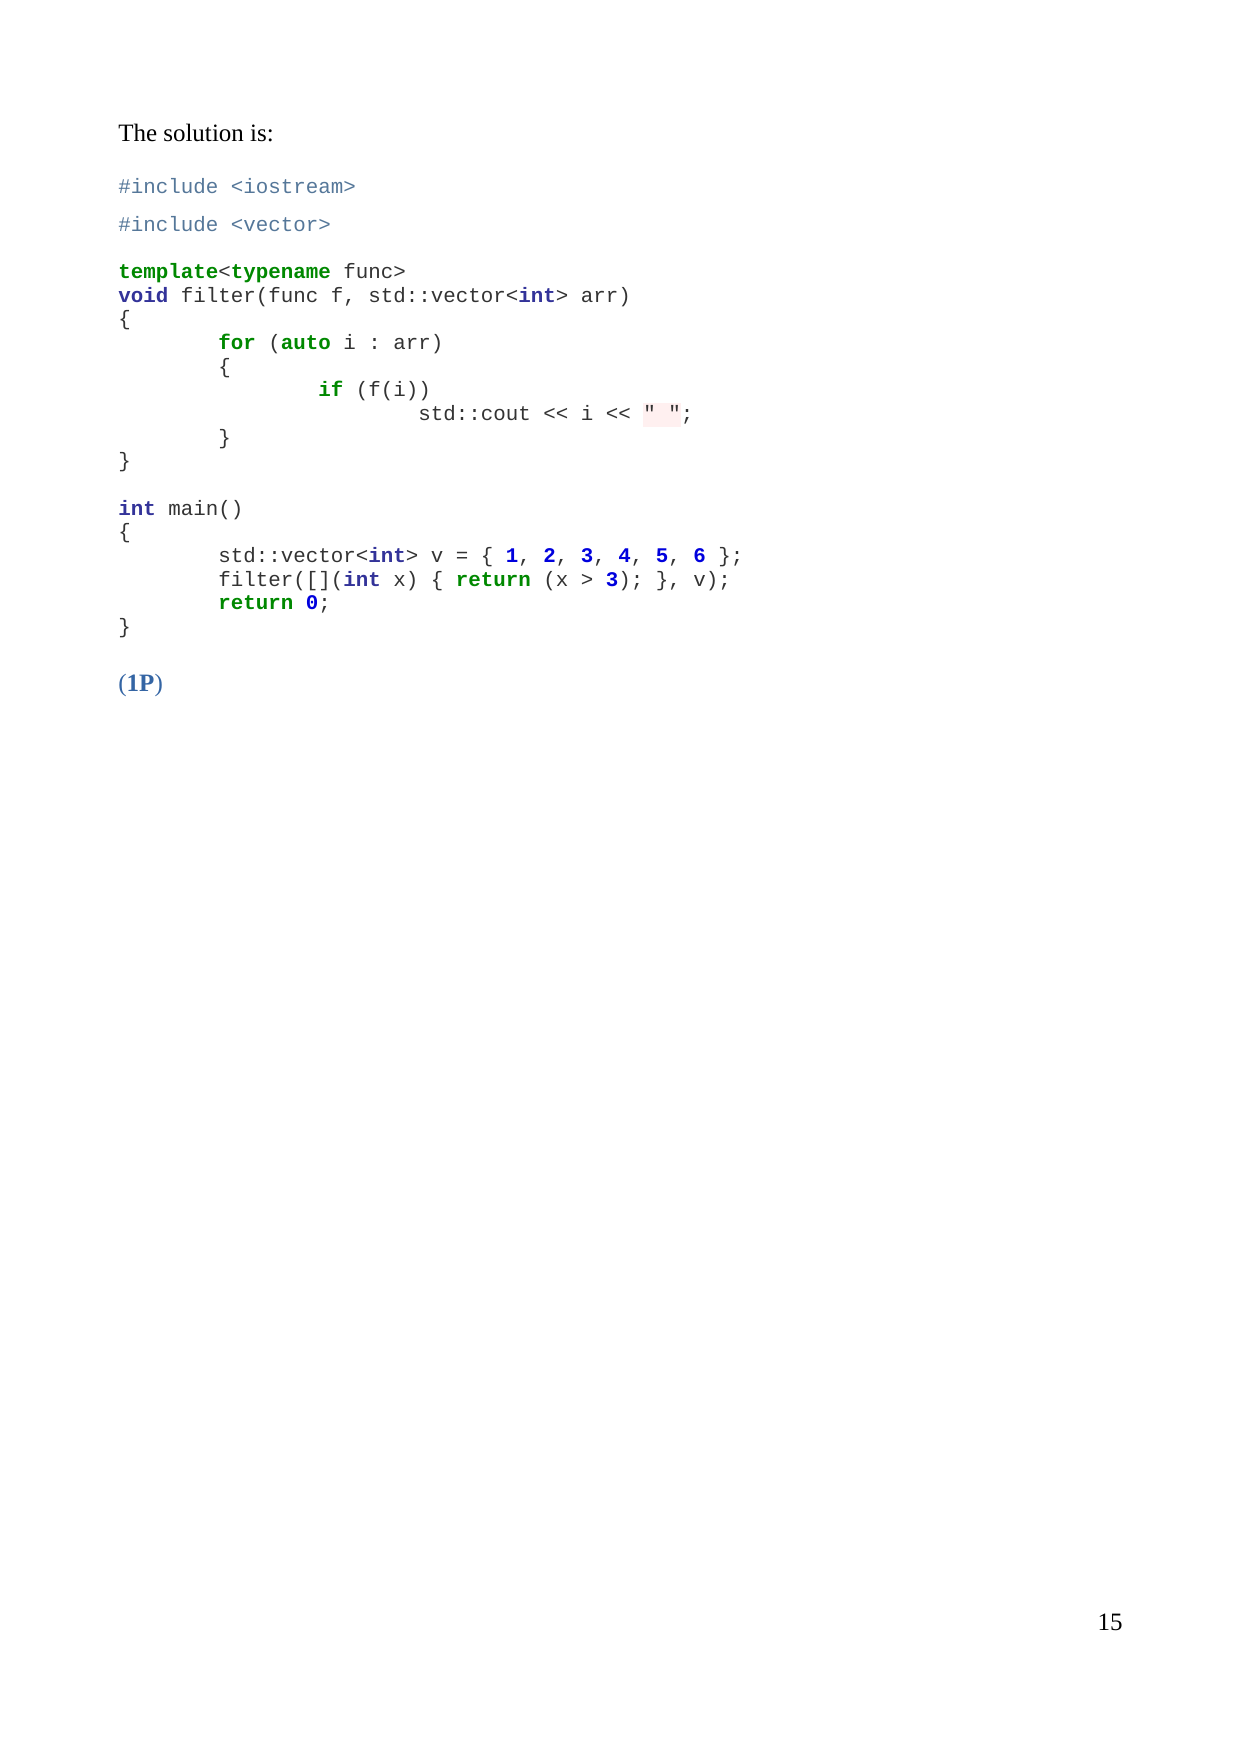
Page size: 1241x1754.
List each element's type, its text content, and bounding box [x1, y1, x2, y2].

text #include <vector> [118, 214, 1122, 237]
text filter([](int x) { return (x > 3); }, v); [118, 568, 1122, 592]
text std::cout << i << " "; [118, 403, 1122, 427]
text The solution is: #include <iostream> [118, 118, 1122, 199]
text int main() [118, 498, 1122, 521]
text } [118, 427, 1122, 450]
text { [118, 356, 1122, 379]
text template<typename func> [118, 261, 1122, 285]
text for (auto i : arr) [118, 332, 1122, 356]
text std::vector<int> v = { 1, 2, 3, 4, 5, 6 }; [118, 545, 1122, 568]
text return 0; [118, 592, 1122, 616]
text if (f(i)) [118, 379, 1122, 403]
text { [118, 521, 1122, 545]
text } [118, 450, 1122, 474]
text } (1P) [118, 616, 1122, 697]
text void filter(func f, std::vector<int> arr) [118, 285, 1122, 308]
text { [118, 308, 1122, 332]
